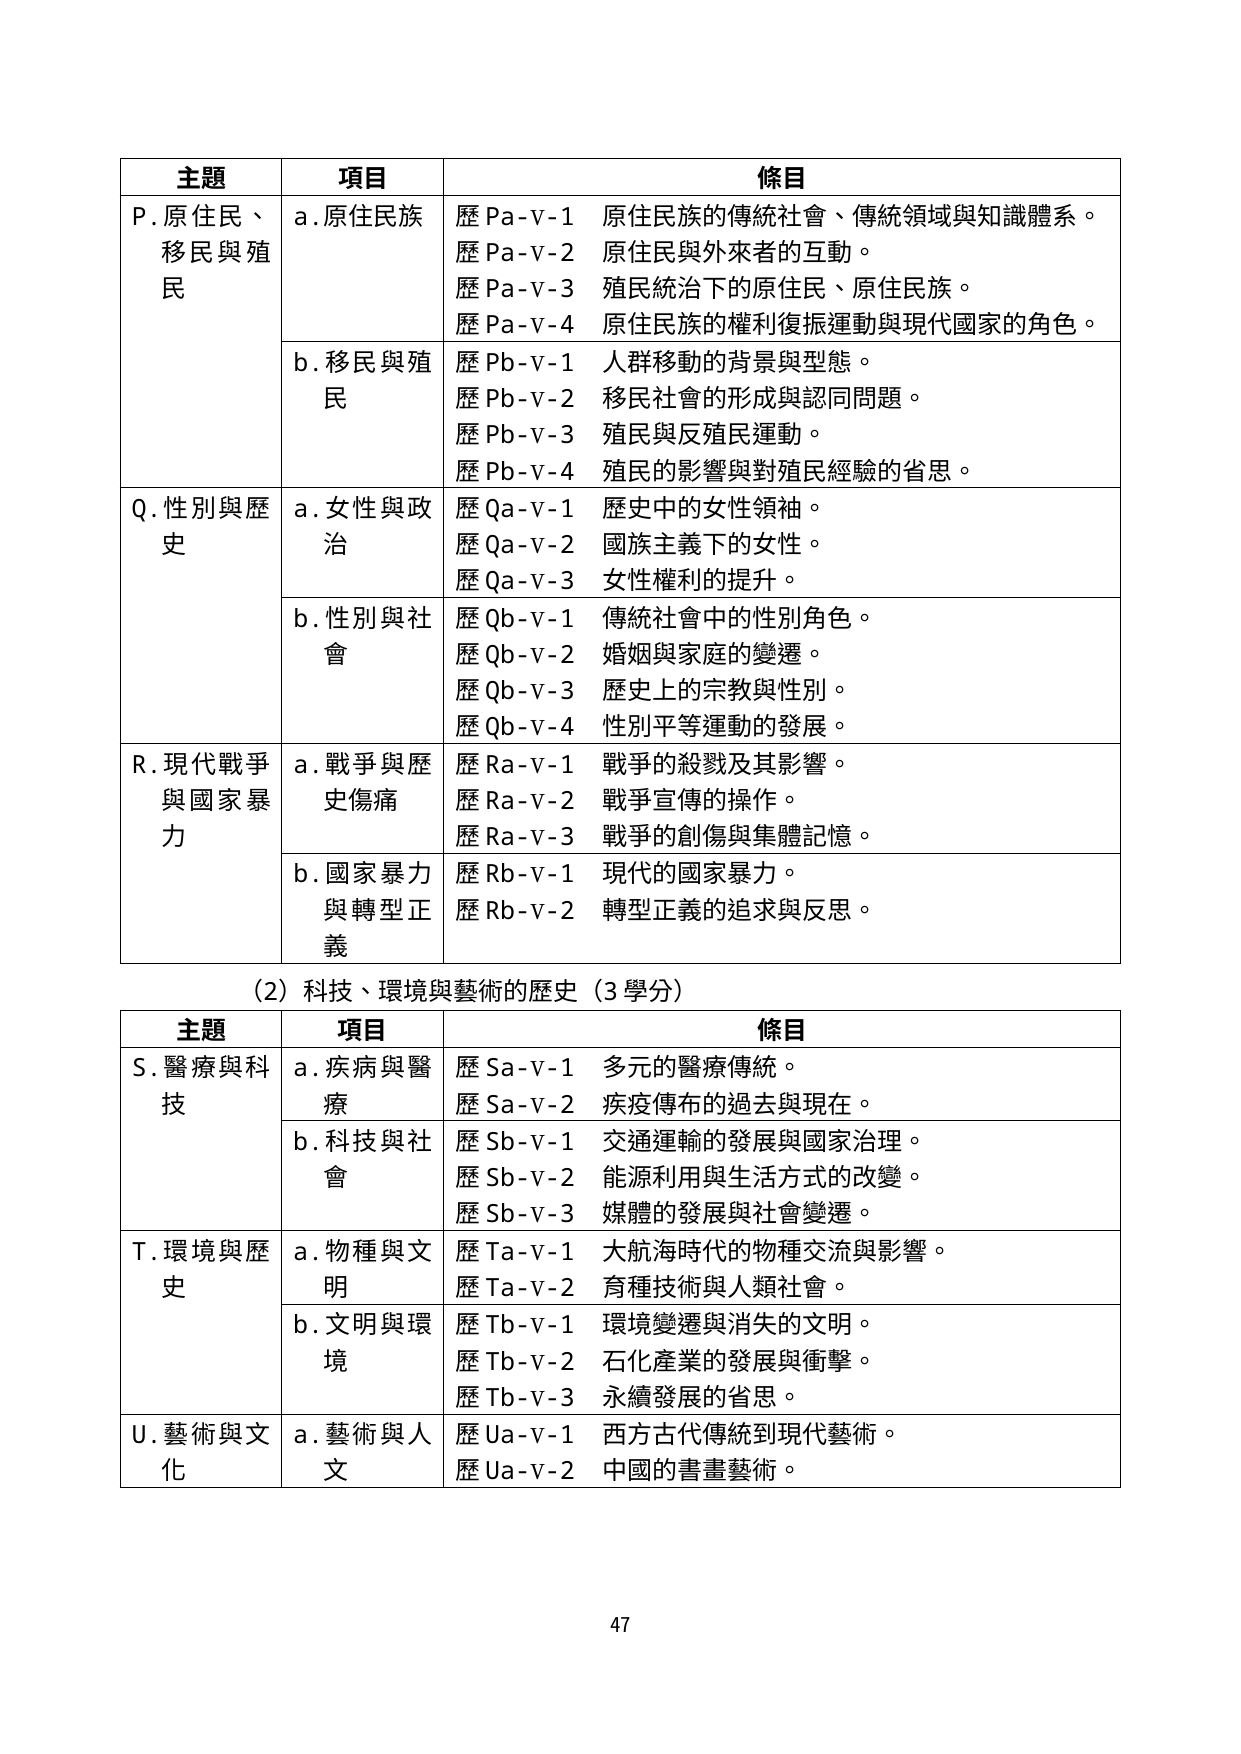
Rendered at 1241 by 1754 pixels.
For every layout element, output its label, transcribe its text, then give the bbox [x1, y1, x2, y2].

table_cell a.女性與政治 [282, 488, 443, 597]
table_cell a.藝術與人文 [282, 1415, 443, 1487]
table_cell 歷Qa-Ⅴ-1 歷Qa-Ⅴ-2 歷Qa-Ⅴ-3 [444, 488, 591, 597]
table_cell 現代的國家暴力。 轉型正義的追求與反思。 [591, 854, 1120, 963]
table_header 項目 [282, 1011, 443, 1047]
table_cell 歷Ta-Ⅴ-1 歷Ta-Ⅴ-2 [444, 1231, 591, 1304]
text （2）科技、環境與藝術的歷史（3學分） [149, 964, 1120, 1009]
table_cell 歷Sa-Ⅴ-1 歷Sa-Ⅴ-2 [444, 1048, 591, 1120]
table_cell a.疾病與醫療 [282, 1048, 443, 1120]
table_cell 歷Pb-Ⅴ-1 歷Pb-Ⅴ-2 歷Pb-Ⅴ-3 歷Pb-Ⅴ-4 [444, 342, 591, 487]
table_cell 西方古代傳統到現代藝術。 中國的書畫藝術。 [591, 1415, 1120, 1487]
table_cell 歷史中的女性領袖。 國族主義下的女性。 女性權利的提升。 [591, 488, 1120, 597]
table_cell 傳統社會中的性別角色。 婚姻與家庭的變遷。 歷史上的宗教與性別。 性別平等運動的發展。 [591, 598, 1120, 743]
table_cell 多元的醫療傳統。 疾疫傳布的過去與現在。 [591, 1048, 1120, 1120]
table_header 項目 [282, 159, 443, 195]
table_cell 歷Tb-Ⅴ-1 歷Tb-Ⅴ-2 歷Tb-Ⅴ-3 [444, 1305, 591, 1413]
table_cell S.醫療與科技 [121, 1048, 281, 1230]
table_cell 人群移動的背景與型態。 移民社會的形成與認同問題。 殖民與反殖民運動。 殖民的影響與對殖民經驗的省思。 [591, 342, 1120, 487]
table_cell 大航海時代的物種交流與影響。 育種技術與人類社會。 [591, 1231, 1120, 1304]
table_cell b.科技與社會 [282, 1121, 443, 1230]
table_cell b.文明與環境 [282, 1305, 443, 1413]
table_cell 歷Ra-Ⅴ-1 歷Ra-Ⅴ-2 歷Ra-Ⅴ-3 [444, 744, 591, 853]
table_cell P.原住民、移民與殖民 [121, 196, 281, 487]
table_cell a.原住民族 [282, 196, 443, 341]
table_cell 戰爭的殺戮及其影響。 戰爭宣傳的操作。 戰爭的創傷與集體記憶。 [591, 744, 1120, 853]
table_cell b.國家暴力與轉型正義 [282, 854, 443, 963]
table_cell a.物種與文明 [282, 1231, 443, 1304]
table_cell 歷Pa-Ⅴ-1 歷Pa-Ⅴ-2 歷Pa-Ⅴ-3 歷Pa-Ⅴ-4 [444, 196, 591, 341]
table_cell 歷Ua-Ⅴ-1 歷Ua-Ⅴ-2 [444, 1415, 591, 1487]
table_cell b.移民與殖民 [282, 342, 443, 487]
table_cell 環境變遷與消失的文明。 石化產業的發展與衝擊。 永續發展的省思。 [591, 1305, 1120, 1413]
table_header 主題 [121, 159, 281, 195]
table_cell 歷Qb-Ⅴ-1 歷Qb-Ⅴ-2 歷Qb-Ⅴ-3 歷Qb-Ⅴ-4 [444, 598, 591, 743]
table_cell 交通運輸的發展與國家治理。 能源利用與生活方式的改變。 媒體的發展與社會變遷。 [591, 1121, 1120, 1230]
table_cell b.性別與社會 [282, 598, 443, 743]
table_cell 歷Rb-Ⅴ-1 歷Rb-Ⅴ-2 [444, 854, 591, 963]
table_cell 歷Sb-Ⅴ-1 歷Sb-Ⅴ-2 歷Sb-Ⅴ-3 [444, 1121, 591, 1230]
table_header 主題 [121, 1011, 281, 1047]
table_cell Q.性別與歷史 [121, 488, 281, 743]
table_cell U.藝術與文化 [121, 1415, 281, 1487]
table_header 條目 [444, 159, 1120, 195]
table_cell T.環境與歷史 [121, 1231, 281, 1413]
table_cell a.戰爭與歷史傷痛 [282, 744, 443, 853]
table_cell R.現代戰爭與國家暴力 [121, 744, 281, 963]
table_cell 原住民族的傳統社會、傳統領域與知識體系。 原住民與外來者的互動。 殖民統治下的原住民、原住民族。 原住民族的權利復振運動與現代國家的角色。 [591, 196, 1120, 341]
table_header 條目 [444, 1011, 1120, 1047]
